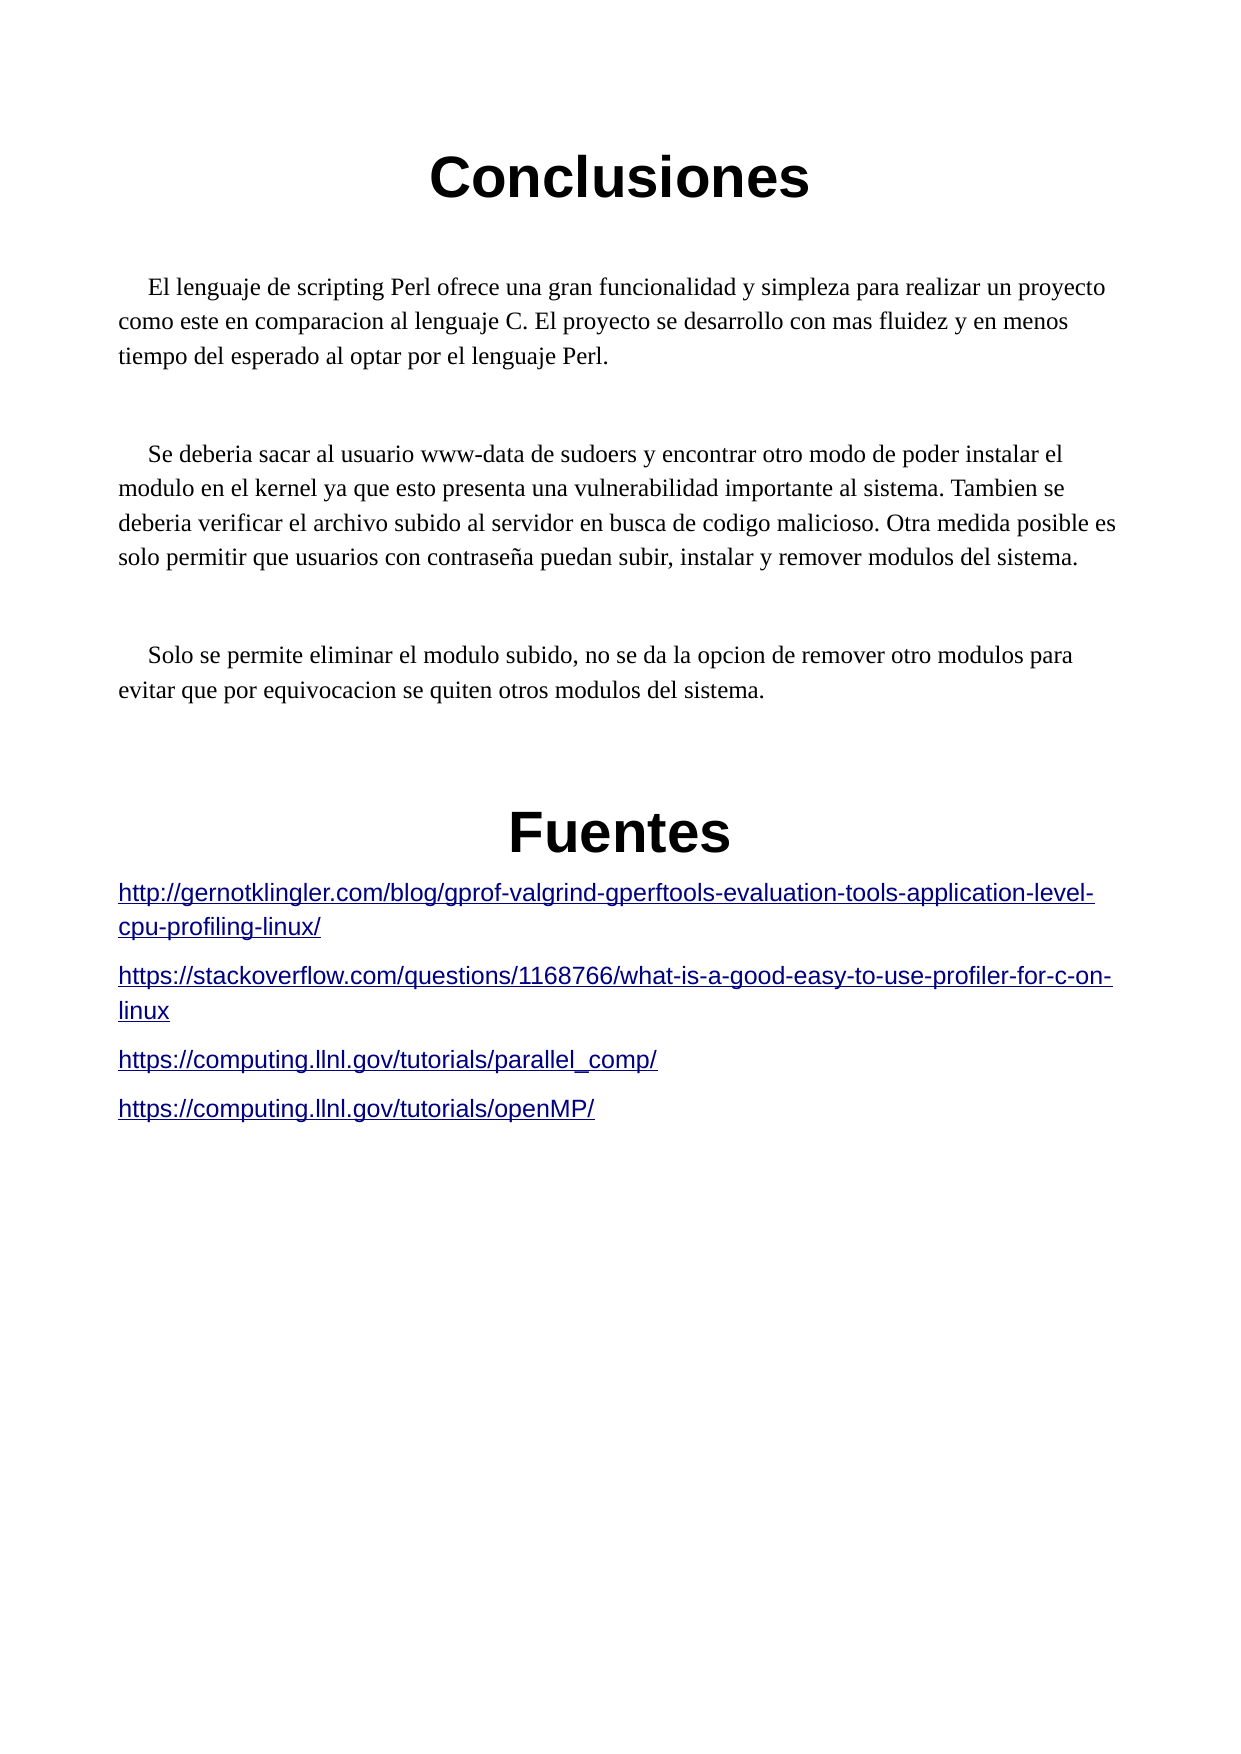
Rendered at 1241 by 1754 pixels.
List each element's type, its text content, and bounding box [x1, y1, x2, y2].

text https://computing.llnl.gov/tutorials/openMP/ [118, 1094, 1122, 1122]
text https://computing.llnl.gov/tutorials/parallel_comp/ [118, 1045, 1122, 1073]
text Solo se permite eliminar el modulo subido, no se da la opcion de remover otro modulos para evitar que por equivocacion se quiten otros modulos del sistema. [118, 640, 1122, 704]
text https://stackoverflow.com/questions/1168766/what-is-a-good-easy-to-use-profiler-for-c-on-linux [118, 961, 1122, 1024]
text http://gernotklingler.com/blog/gprof-valgrind-gperftools-evaluation-tools-application-level-cpu-profiling-linux/ [118, 878, 1122, 941]
text Se deberia sacar al usuario www-data de sudoers y encontrar otro modo de poder instalar el modulo en el kernel ya que esto presenta una vulnerabilidad importante al sistema. Tambien se deberia verificar el archivo subido al servidor en busca de codigo malicioso. Otra medida posible es solo permitir que usuarios con contraseña puedan subir, instalar y remover modulos del sistema. [118, 439, 1122, 571]
text El lenguaje de scripting Perl ofrece una gran funcionalidad y simpleza para realizar un proyecto como este en comparacion al lenguaje C. El proyecto se desarrollo con mas fluidez y en menos tiempo del esperado al optar por el lenguaje Perl. [118, 272, 1122, 369]
title Conclusiones [118, 143, 1122, 210]
title Fuentes [118, 798, 1122, 865]
